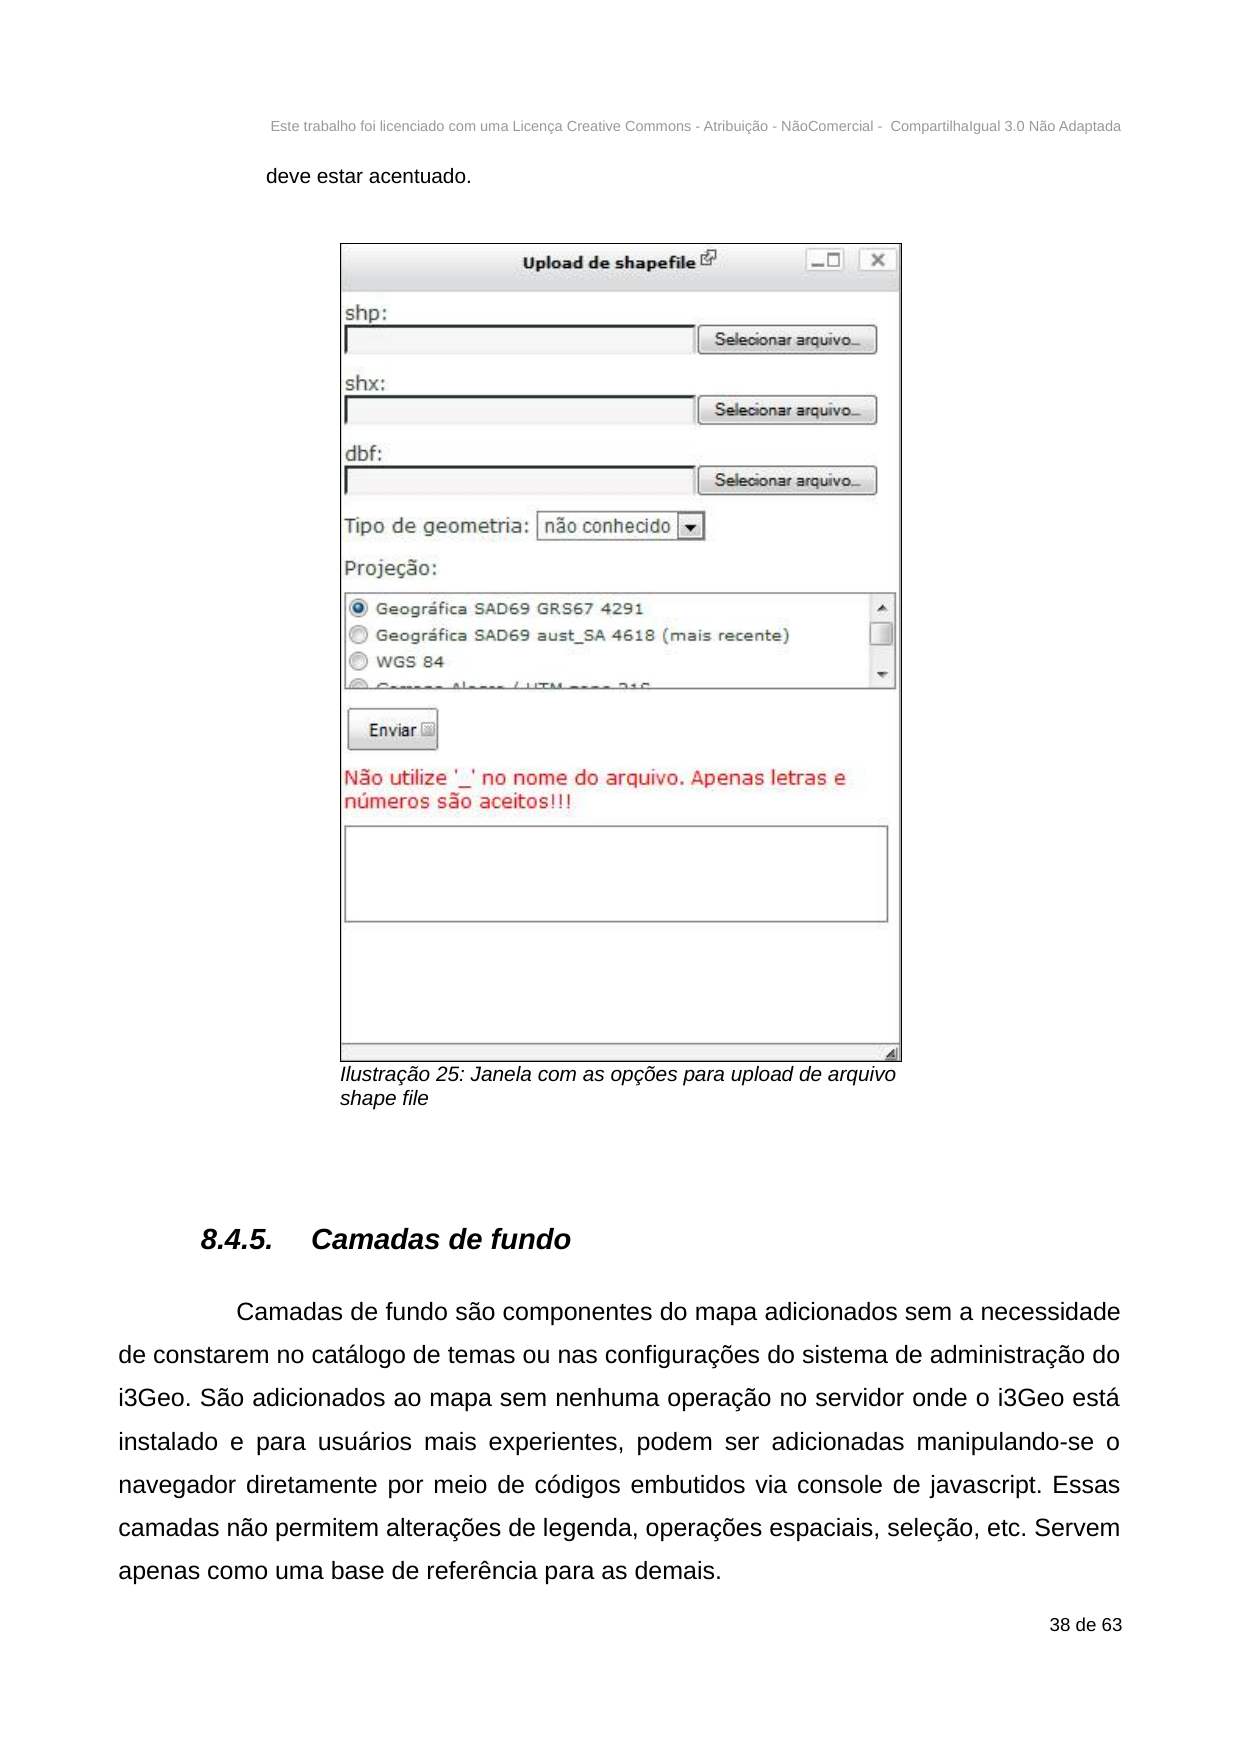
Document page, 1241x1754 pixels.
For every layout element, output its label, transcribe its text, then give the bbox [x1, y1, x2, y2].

text Ilustração 25: Janela com as opções para upload de arquivo shape file [340, 1062, 901, 1109]
subtitle Camadas de fundo [163, 1222, 1122, 1256]
text Camadas de fundo são componentes do mapa adicionados sem a necessidade de constarem no catálogo de temas ou nas configurações do sistema de administração do i3Geo. São adicionados ao mapa sem nenhuma operação no servidor onde o i3Geo está instalado e para usuários mais experientes, podem ser adicionadas manipulando-se o navegador diretamente por meio de códigos embutidos via console de javascript. Essas camadas não permitem alterações de legenda, operações espaciais, seleção, etc. Servem apenas como uma base de referência para as demais. [118, 1297, 1122, 1584]
list deve estar acentuado. [228, 164, 1122, 188]
picture [341, 244, 901, 1061]
